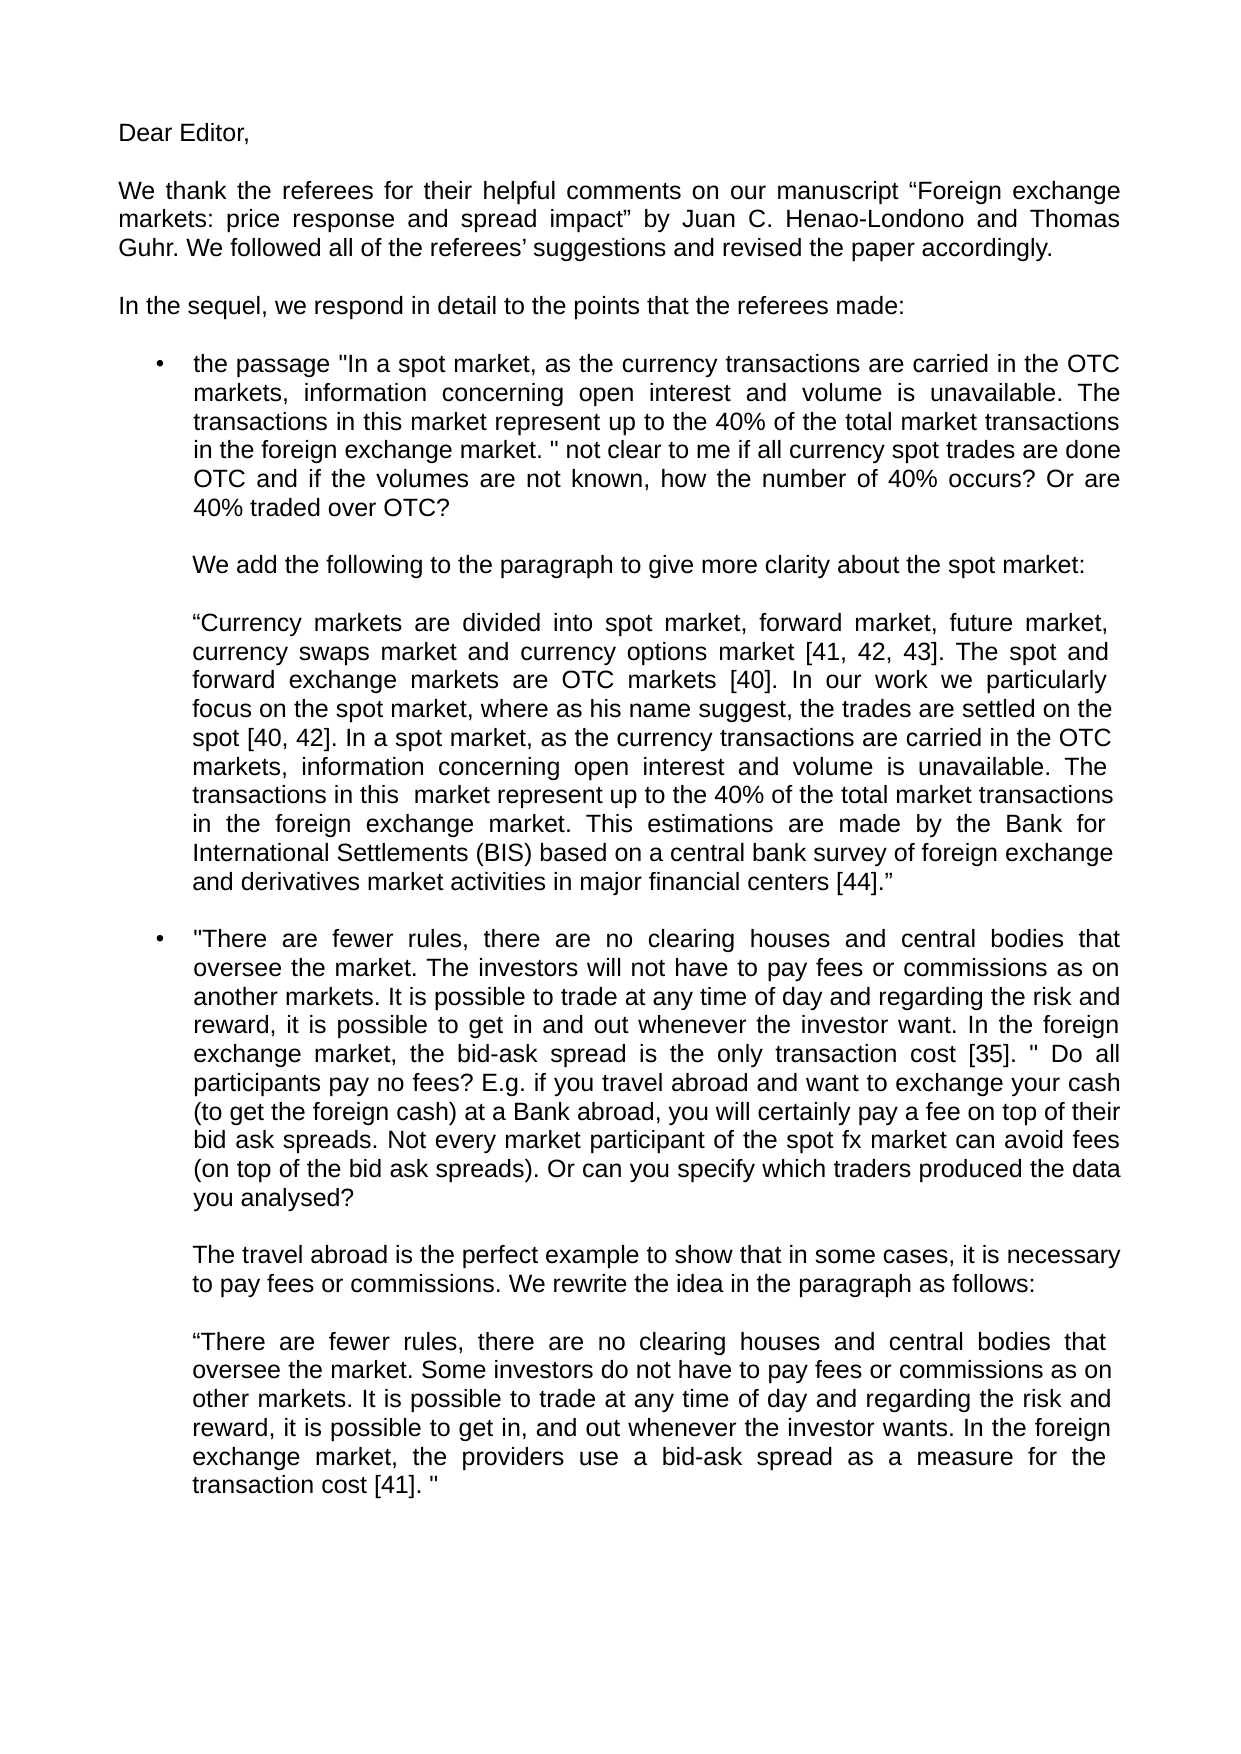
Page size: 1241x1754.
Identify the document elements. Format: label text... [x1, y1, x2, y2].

text We thank the referees for their helpful comments on our manuscript “Foreign exchange markets: price response and spread impact” by Juan C. Henao-Londono and Thomas Guhr. We followed all of the referees’ suggestions and revised the paper accordingly. [118, 176, 1122, 262]
list "There are fewer rules, there are no clearing houses and central bodies that oversee the market. The investors will not have to pay fees or commissions as on another markets. It is possible to trade at any time of day and regarding the risk and reward, it is possible to get in and out whenever the investor want. In the foreign exchange market, the bid-ask spread is the only transaction cost [35]. " Do all participants pay no fees? E.g. if you travel abroad and want to exchange your cash (to get the foreign cash) at a Bank abroad, you will certainly pay a fee on top of their bid ask spreads. Not every market participant of the spot fx market can avoid fees (on top of the bid ask spreads). Or can you specify which traders produced the data you analysed? [156, 924, 1122, 1212]
text “Currency markets are divided into spot market, forward market, future market, currency swaps market and currency options market [41, 42, 43]. The spot and forward exchange markets are OTC markets [40]. In our work we particularly focus on the spot market, where as his name suggest, the trades are settled on the spot [40, 42]. In a spot market, as the currency transactions are carried in the OTC markets, information concerning open interest and volume is unavailable. The transactions in this market represent up to the 40% of the total market transactions in the foreign exchange market. This estimations are made by the Bank for International Settlements (BIS) based on a central bank survey of foreign exchange and derivatives market activities in major financial centers [44].” [118, 608, 1122, 895]
text In the sequel, we respond in detail to the points that the referees made: [118, 291, 1122, 319]
text “There are fewer rules, there are no clearing houses and central bodies that oversee the market. Some investors do not have to pay fees or commissions as on other markets. It is possible to trade at any time of day and regarding the risk and reward, it is possible to get in, and out whenever the investor wants. In the foreign exchange market, the providers use a bid-ask spread as a measure for the transaction cost [41]. " [118, 1327, 1122, 1499]
text We add the following to the paragraph to give more clarity about the spot market: [118, 550, 1122, 579]
text The travel abroad is the perfect example to show that in some cases, it is necessary to pay fees or commissions. We rewrite the idea in the paragraph as follows: [118, 1240, 1122, 1298]
text Dear Editor, [118, 118, 1122, 147]
list the passage "In a spot market, as the currency transactions are carried in the OTC markets, information concerning open interest and volume is unavailable. The transactions in this market represent up to the 40% of the total market transactions in the foreign exchange market. " not clear to me if all currency spot trades are done OTC and if the volumes are not known, how the number of 40% occurs? Or are 40% traded over OTC? [156, 349, 1122, 521]
